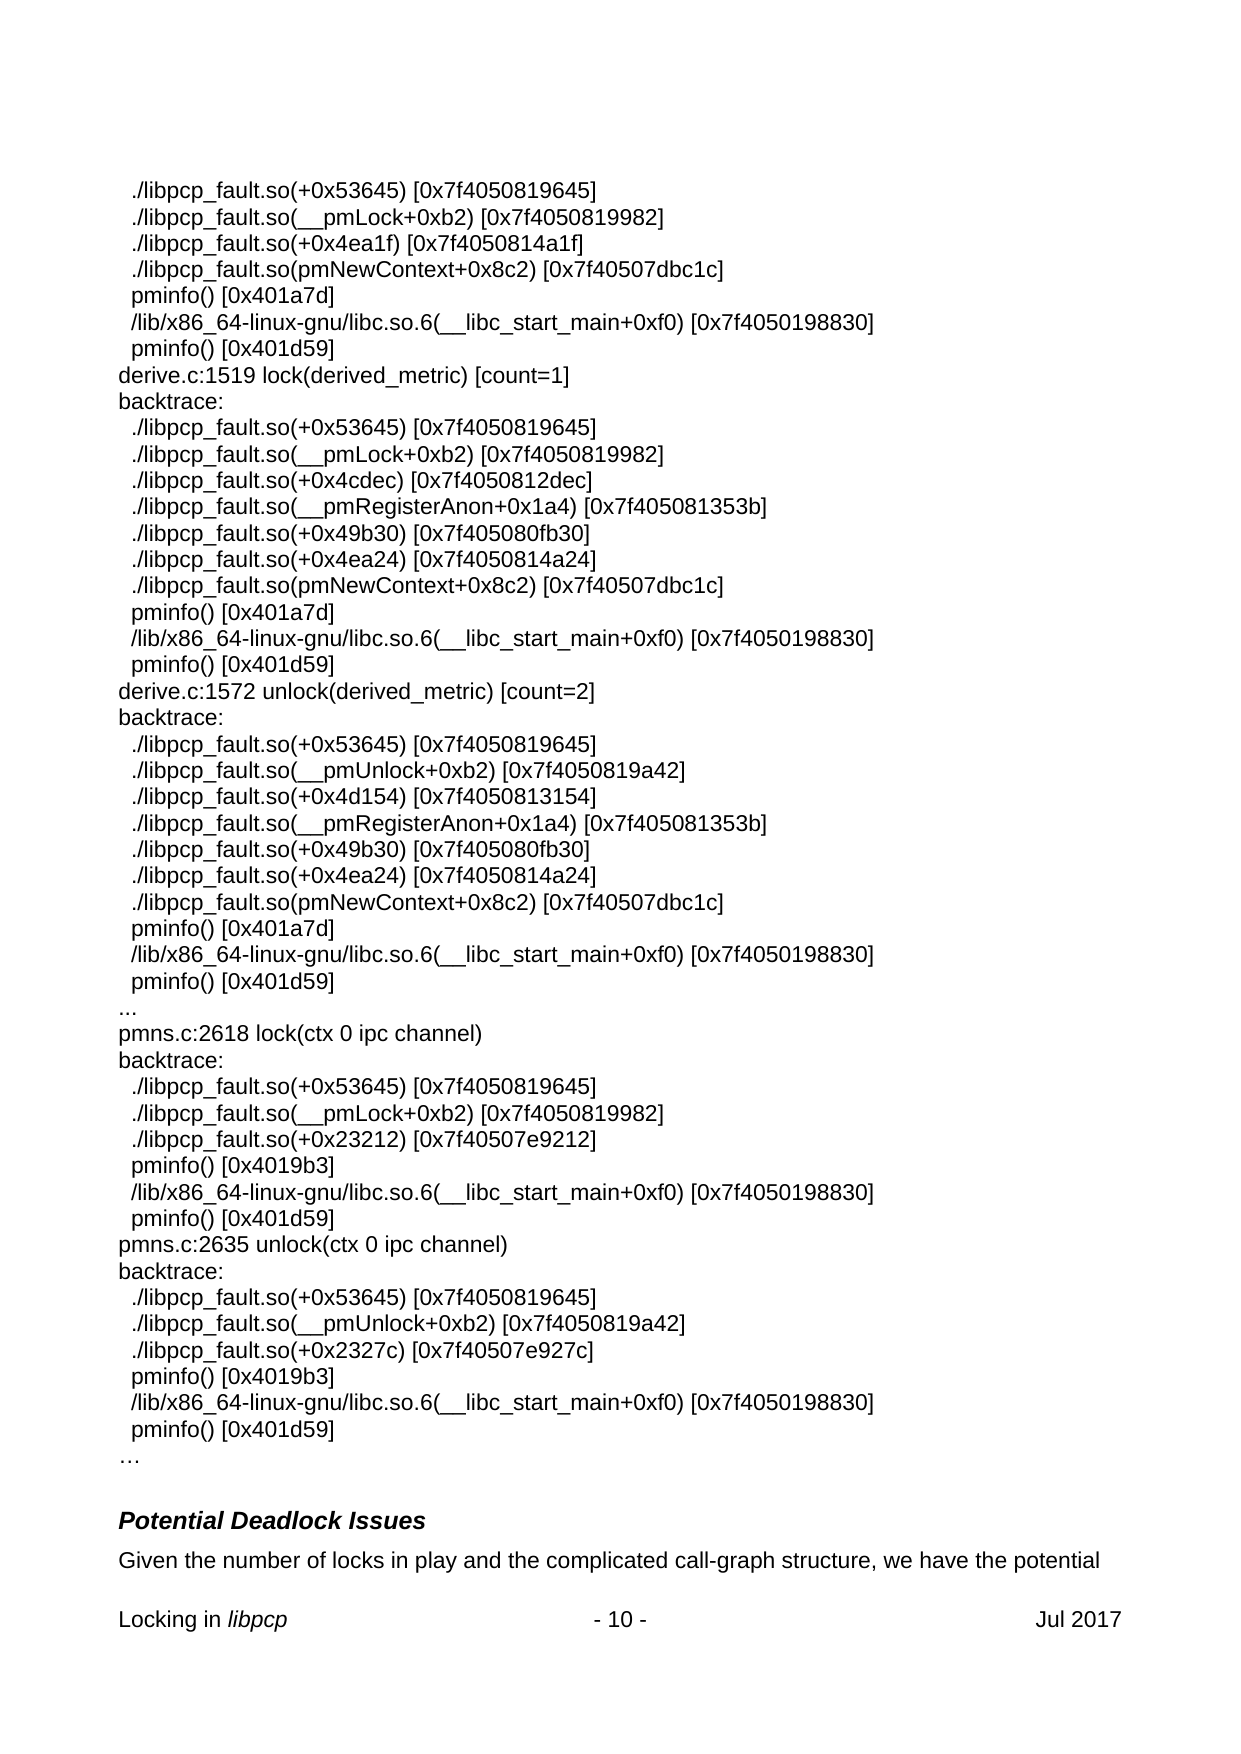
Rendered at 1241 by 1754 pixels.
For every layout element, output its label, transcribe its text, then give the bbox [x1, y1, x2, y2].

text ./libpcp_fault.so(+0x53645) [0x7f4050819645] [118, 1284, 1122, 1310]
text ./libpcp_fault.so(+0x4ea24) [0x7f4050814a24] [118, 546, 1122, 572]
text /lib/x86_64-linux-gnu/libc.so.6(__libc_start_main+0xf0) [0x7f4050198830] [118, 1178, 1122, 1205]
text ./libpcp_fault.so(pmNewContext+0x8c2) [0x7f40507dbc1c] [118, 889, 1122, 915]
text ./libpcp_fault.so(__pmRegisterAnon+0x1a4) [0x7f405081353b] [118, 809, 1122, 836]
text ./libpcp_fault.so(+0x49b30) [0x7f405080fb30] [118, 836, 1122, 862]
text ./libpcp_fault.so(+0x53645) [0x7f4050819645] [118, 1073, 1122, 1099]
text pminfo() [0x401d59] [118, 335, 1122, 362]
text /lib/x86_64-linux-gnu/libc.so.6(__libc_start_main+0xf0) [0x7f4050198830] [118, 625, 1122, 651]
text ./libpcp_fault.so(+0x4d154) [0x7f4050813154] [118, 783, 1122, 809]
text … [118, 1442, 1122, 1468]
text backtrace: [118, 388, 1122, 414]
text pminfo() [0x401d59] [118, 1416, 1122, 1442]
text pmns.c:2635 unlock(ctx 0 ipc channel) [118, 1231, 1122, 1258]
text ./libpcp_fault.so(+0x53645) [0x7f4050819645] [118, 177, 1122, 203]
text pminfo() [0x401a7d] [118, 599, 1122, 625]
subtitle Potential Deadlock Issues [118, 1506, 1122, 1535]
text derive.c:1572 unlock(derived_metric) [count=2] [118, 678, 1122, 704]
text pminfo() [0x401d59] [118, 651, 1122, 678]
text ./libpcp_fault.so(__pmUnlock+0xb2) [0x7f4050819a42] [118, 1310, 1122, 1337]
text ./libpcp_fault.so(+0x4ea1f) [0x7f4050814a1f] [118, 230, 1122, 256]
text derive.c:1519 lock(derived_metric) [count=1] [118, 362, 1122, 388]
text Given the number of locks in play and the complicated call-graph structure, we have the potential [118, 1547, 1122, 1573]
text backtrace: [118, 1047, 1122, 1073]
text pminfo() [0x4019b3] [118, 1363, 1122, 1389]
text /lib/x86_64-linux-gnu/libc.so.6(__libc_start_main+0xf0) [0x7f4050198830] [118, 1389, 1122, 1416]
text pminfo() [0x401d59] [118, 968, 1122, 994]
text pminfo() [0x401a7d] [118, 915, 1122, 941]
text pminfo() [0x401a7d] [118, 282, 1122, 309]
text backtrace: [118, 704, 1122, 731]
text ./libpcp_fault.so(+0x4ea24) [0x7f4050814a24] [118, 862, 1122, 889]
text ./libpcp_fault.so(__pmRegisterAnon+0x1a4) [0x7f405081353b] [118, 493, 1122, 520]
text pmns.c:2618 lock(ctx 0 ipc channel) [118, 1020, 1122, 1047]
text pminfo() [0x401d59] [118, 1205, 1122, 1231]
text backtrace: [118, 1258, 1122, 1284]
text ./libpcp_fault.so(+0x23212) [0x7f40507e9212] [118, 1126, 1122, 1152]
text /lib/x86_64-linux-gnu/libc.so.6(__libc_start_main+0xf0) [0x7f4050198830] [118, 309, 1122, 335]
text ./libpcp_fault.so(+0x53645) [0x7f4050819645] [118, 414, 1122, 441]
text ./libpcp_fault.so(+0x53645) [0x7f4050819645] [118, 731, 1122, 757]
text ./libpcp_fault.so(__pmLock+0xb2) [0x7f4050819982] [118, 1099, 1122, 1126]
text ./libpcp_fault.so(+0x4cdec) [0x7f4050812dec] [118, 467, 1122, 493]
text ./libpcp_fault.so(pmNewContext+0x8c2) [0x7f40507dbc1c] [118, 256, 1122, 282]
text ./libpcp_fault.so(__pmUnlock+0xb2) [0x7f4050819a42] [118, 757, 1122, 783]
text ./libpcp_fault.so(__pmLock+0xb2) [0x7f4050819982] [118, 203, 1122, 230]
text ... [118, 994, 1122, 1020]
text /lib/x86_64-linux-gnu/libc.so.6(__libc_start_main+0xf0) [0x7f4050198830] [118, 941, 1122, 968]
text pminfo() [0x4019b3] [118, 1152, 1122, 1178]
text ./libpcp_fault.so(+0x49b30) [0x7f405080fb30] [118, 520, 1122, 546]
text ./libpcp_fault.so(+0x2327c) [0x7f40507e927c] [118, 1337, 1122, 1363]
text ./libpcp_fault.so(pmNewContext+0x8c2) [0x7f40507dbc1c] [118, 572, 1122, 599]
text ./libpcp_fault.so(__pmLock+0xb2) [0x7f4050819982] [118, 441, 1122, 467]
